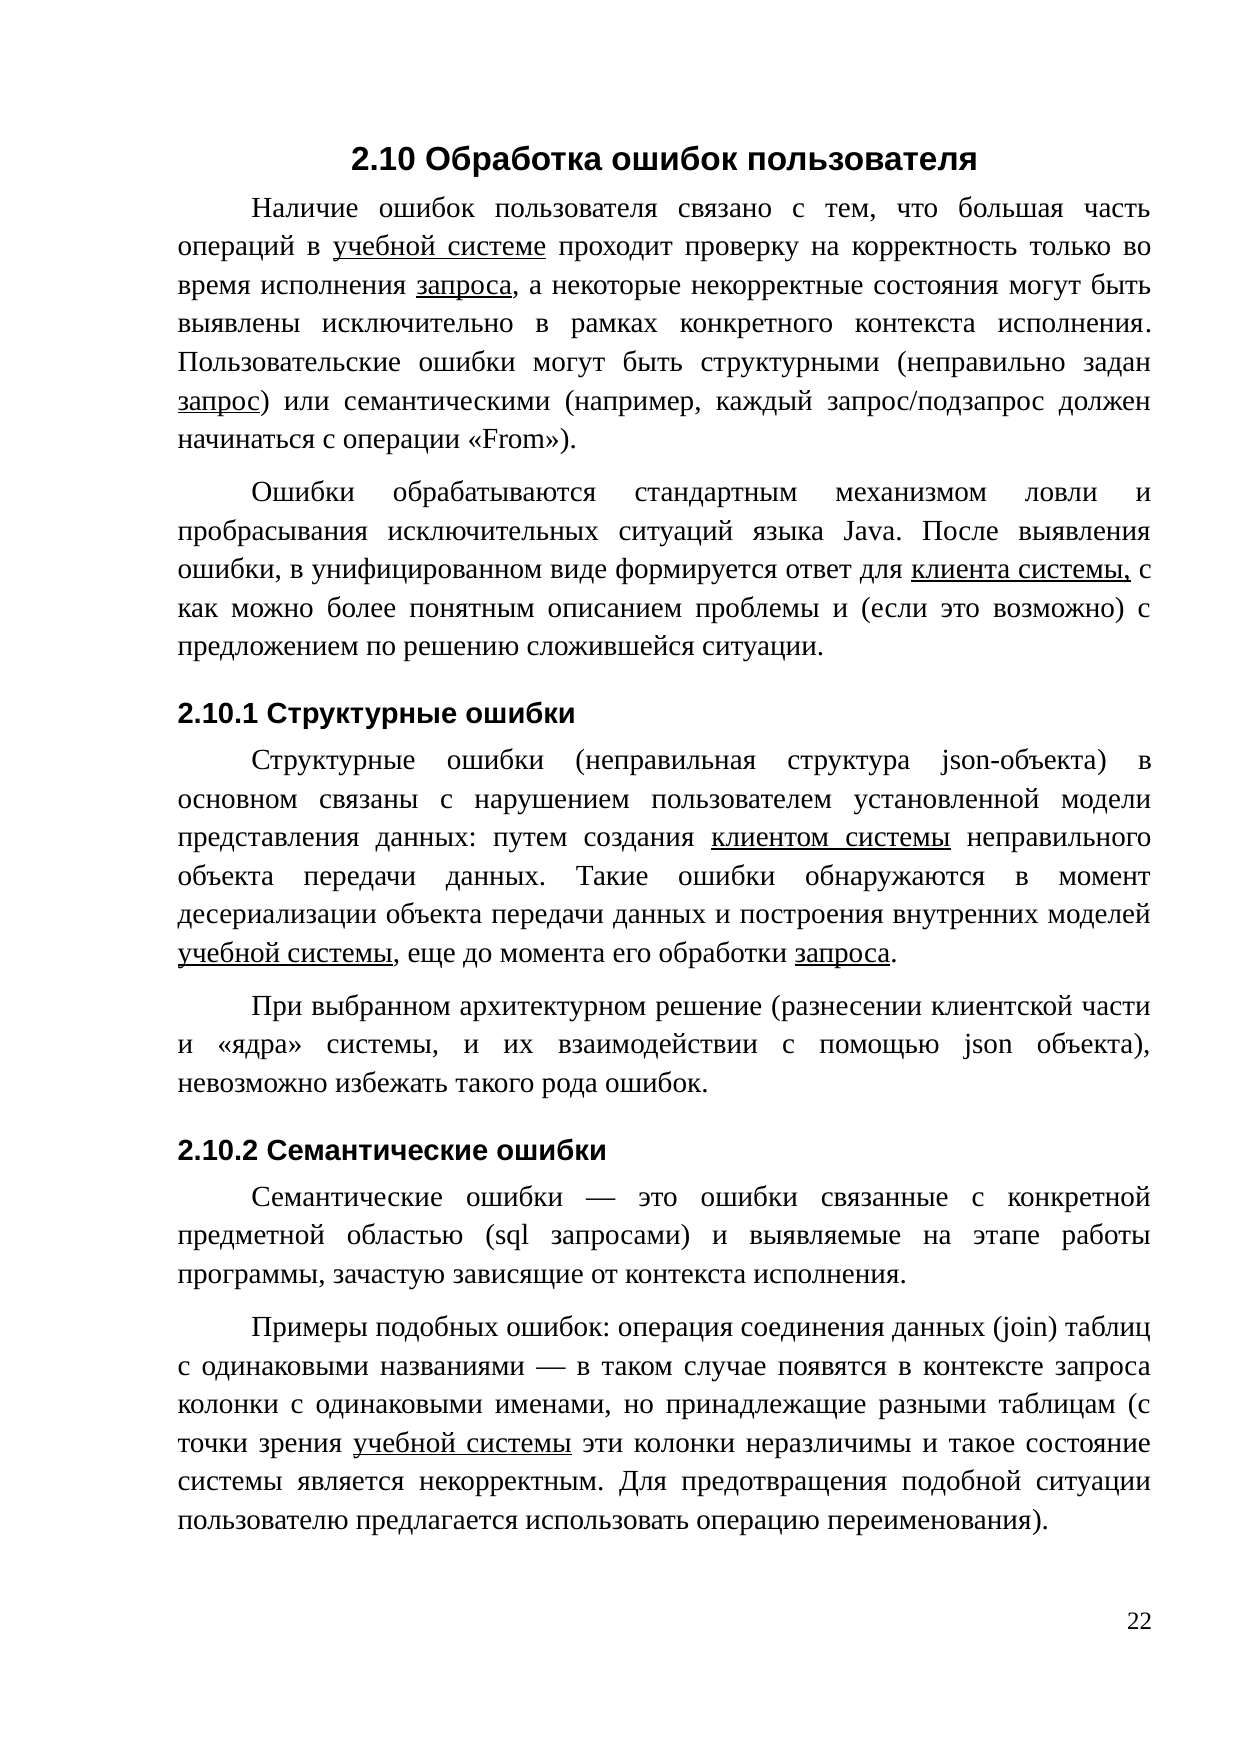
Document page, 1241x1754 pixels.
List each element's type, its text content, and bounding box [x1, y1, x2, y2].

text Структурные ошибки (неправильная структура json-объекта) в основном связаны с нарушением пользователем установленной модели представления данных: путем создания клиентом системы неправильного объекта передачи данных. Такие ошибки обнаружаются в момент десериализации объекта передачи данных и построения внутренних моделей учебной системы, еще до момента его обработки запроса. [177, 742, 1152, 968]
subtitle 2.10.1 Структурные ошибки [177, 696, 1152, 730]
text При выбранном архитектурном решение (разнесении клиентской части и «ядра» системы, и их взаимодействии с помощью json объекта), невозможно избежать такого рода ошибок. [177, 988, 1152, 1099]
text Наличие ошибок пользователя связано с тем, что большая часть операций в учебной системе проходит проверку на корректность только во время исполнения запроса, а некоторые некорректные состояния могут быть выявлены исключительно в рамках конкретного контекста исполнения. Пользовательские ошибки могут быть структурными (неправильно задан запрос) или семантическими (например, каждый запрос/подзапрос должен начинаться с операции «From»). [177, 190, 1152, 455]
text Примеры подобных ошибок: операция соединения данных (join) таблиц с одинаковыми названиями — в таком случае появятся в контексте запроса колонки с одинаковыми именами, но принадлежащие разными таблицам (с точки зрения учебной системы эти колонки неразличимы и такое состояние системы является некорректным. Для предотвращения подобной ситуации пользователю предлагается использовать операцию переименования). [177, 1309, 1152, 1535]
subtitle 2.10 Обработка ошибок пользователя [177, 139, 1152, 177]
text Семантические ошибки — это ошибки связанные с конкретной предметной областью (sql запросами) и выявляемые на этапе работы программы, зачастую зависящие от контекста исполнения. [177, 1179, 1152, 1289]
subtitle 2.10.2 Семантические ошибки [177, 1133, 1152, 1166]
text Ошибки обрабатываются стандартным механизмом ловли и пробрасывания исключительных ситуаций языка Java. После выявления ошибки, в унифицированном виде формируется ответ для клиента системы, с как можно более понятным описанием проблемы и (если это возможно) с предложением по решению сложившейся ситуации. [177, 474, 1152, 662]
